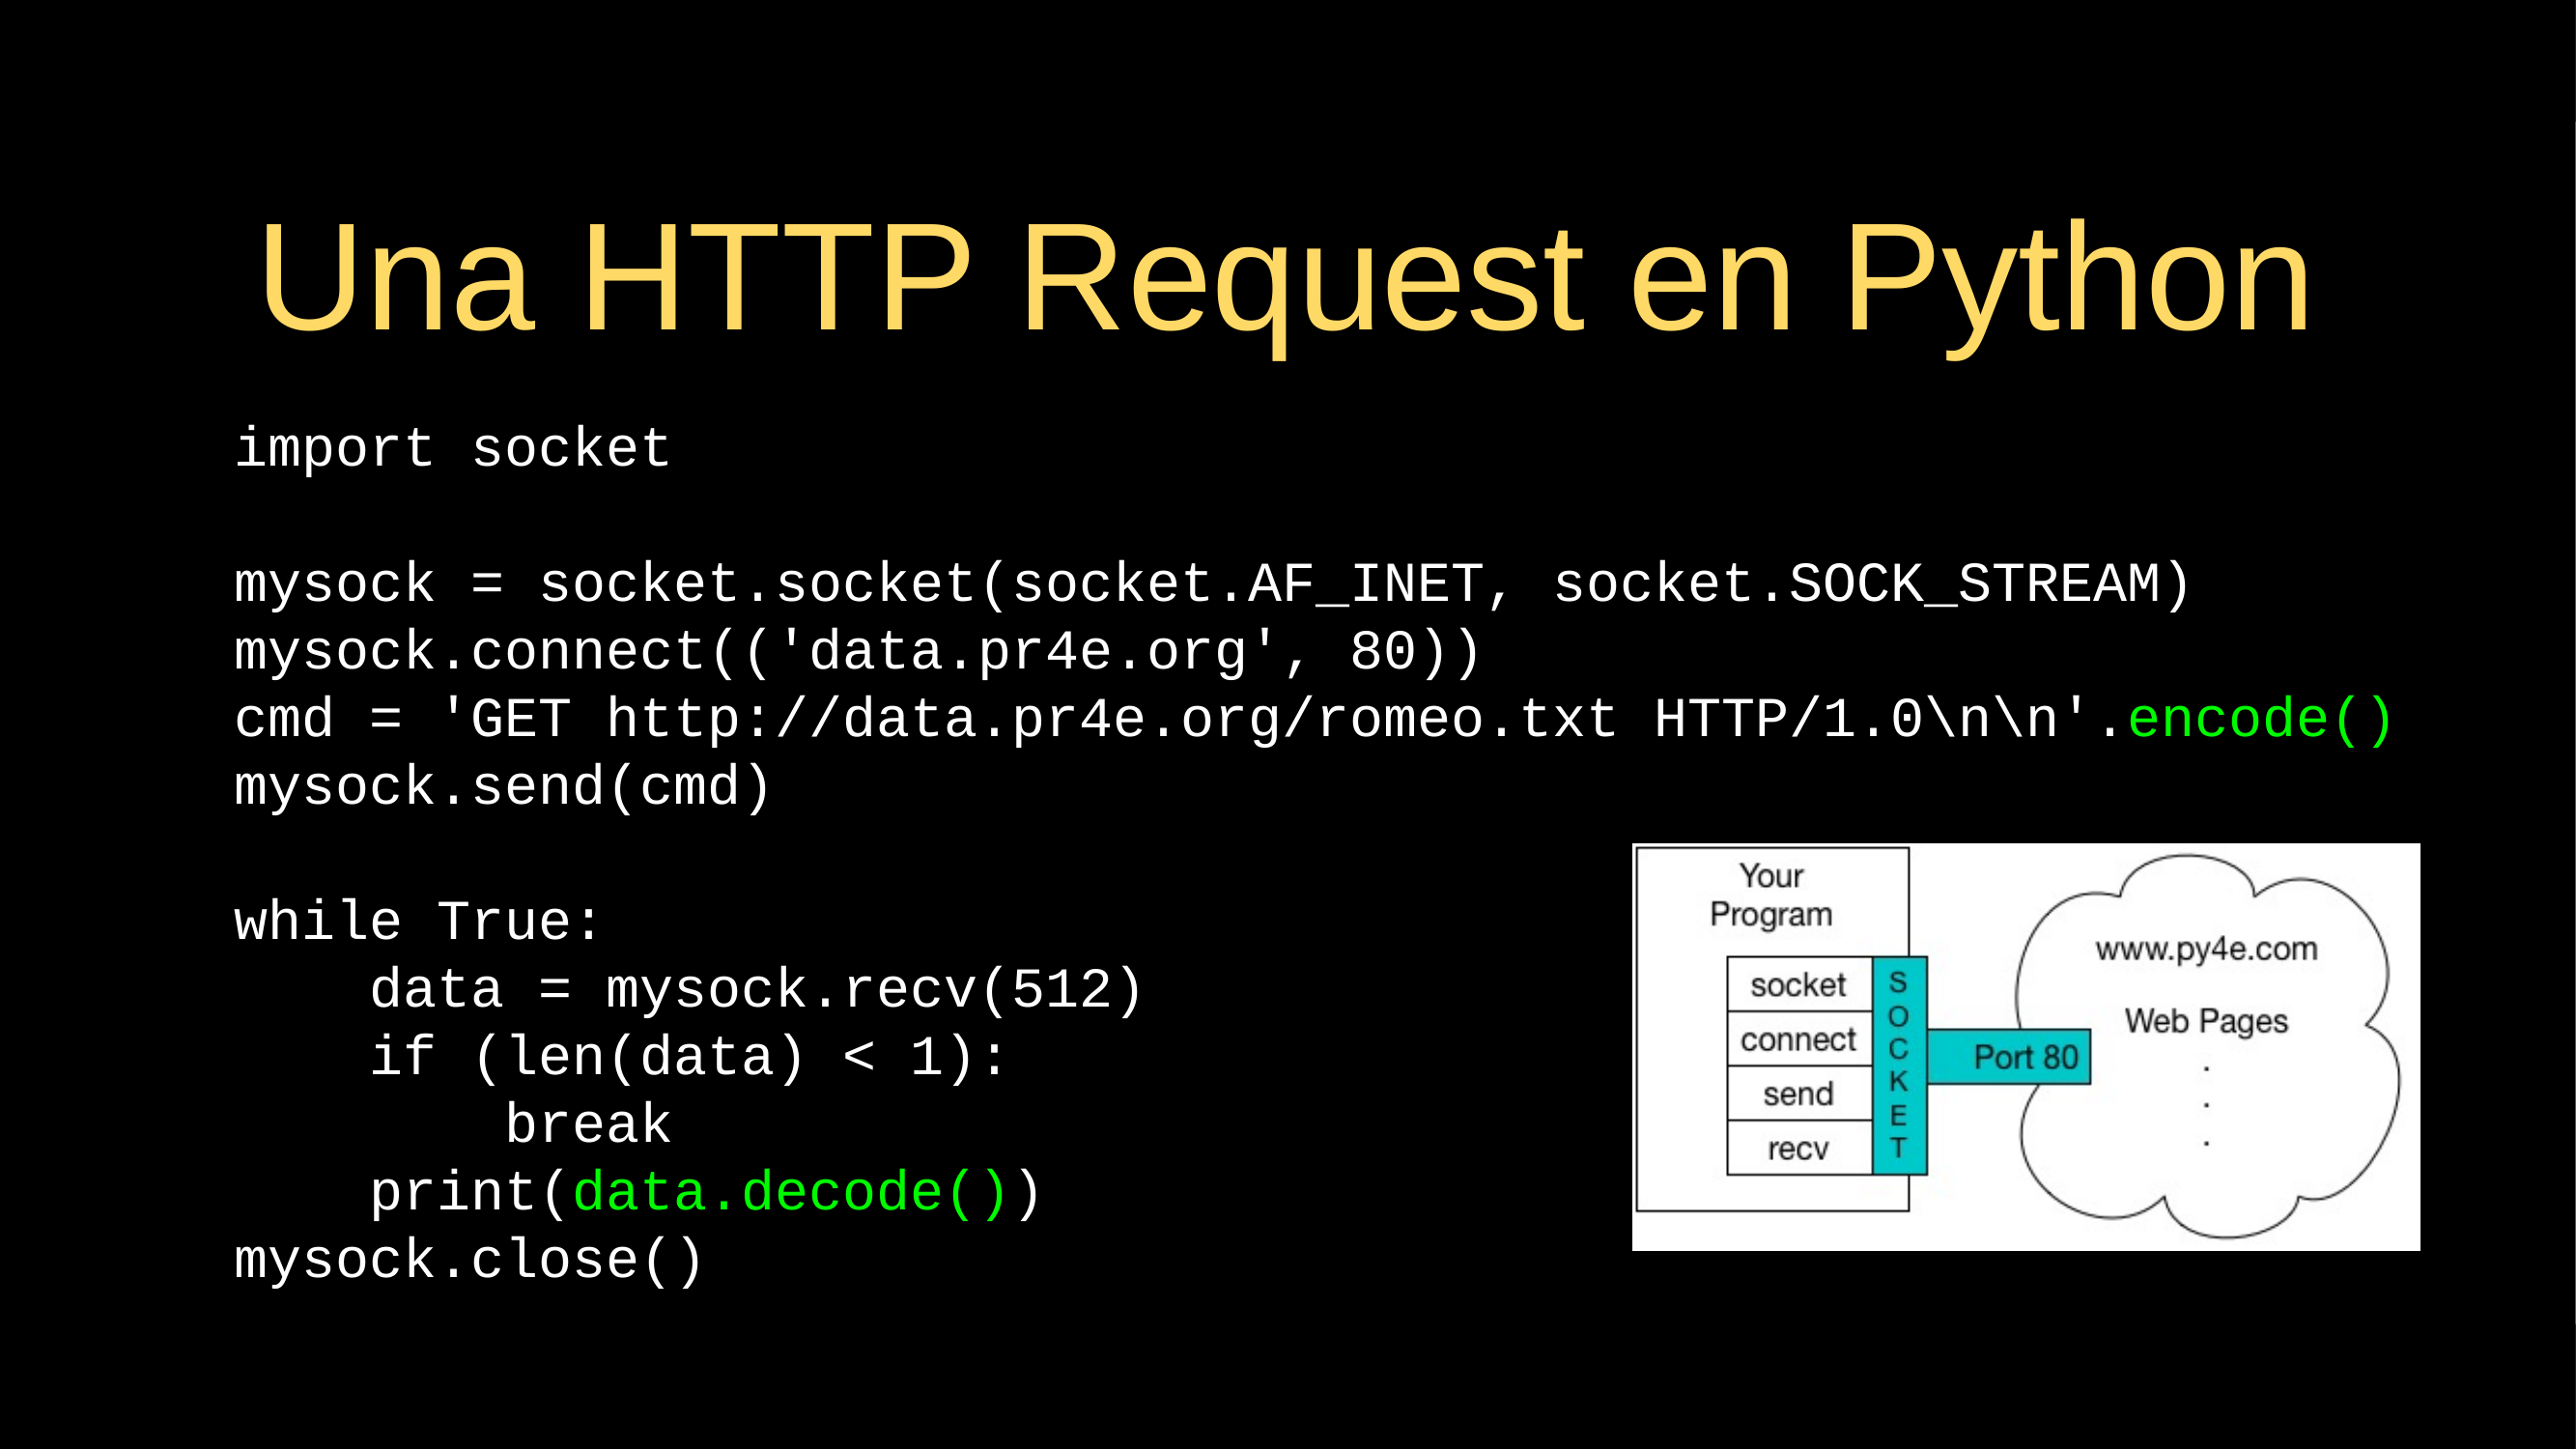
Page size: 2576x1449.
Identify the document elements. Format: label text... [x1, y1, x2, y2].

picture [2413, 843, 2420, 1251]
title Una HTTP Request en Python [183, 133, 2391, 403]
text_box import socket mysock = socket.socket(socket.AF_INET, socket.SOCK_STREAM) mysock.connect(('data.pr4e.org', 80)) cmd = 'GET http://data.pr4e.org/romeo.txt HTTP/1.0\n\n'.encode() mysock.send(cmd) while True: data = mysock.recv(512) if (len(data) < 1): break print(data.decode()) mysock.close() [219, 402, 2413, 1296]
